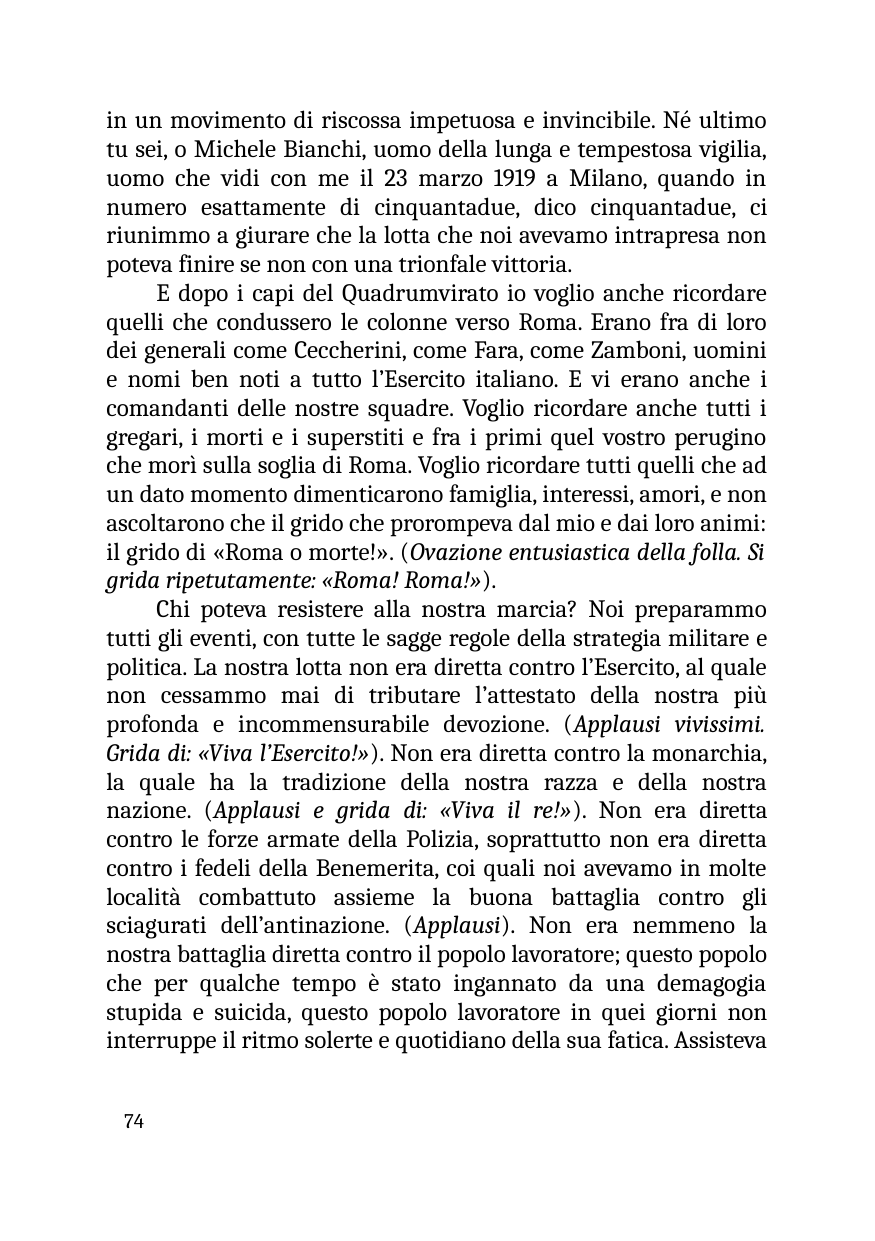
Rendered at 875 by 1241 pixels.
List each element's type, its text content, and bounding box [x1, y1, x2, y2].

text Chi poteva resistere alla nostra marcia? Noi preparammo tutti gli eventi, con tutte le sagge regole della strategia militare e politica. La nostra lotta non era diretta contro l’Esercito, al quale non cessammo mai di tributare l’attestato della nostra più profonda e incommensurabile devozione. (Applausi vivissimi. Grida di: «Viva l’Esercito!»). Non era diretta contro la monarchia, la quale ha la tradizione della nostra razza e della nostra nazione. (Applausi e grida di: «Viva il re!»). Non era diretta contro le forze armate della Polizia, soprattutto non era diretta contro i fedeli della Benemerita, coi quali noi avevamo in molte località combattuto assieme la buona battaglia contro gli sciagurati dell’antinazione. (Applausi). Non era nemmeno la nostra battaglia diretta contro il popolo lavoratore; questo popolo che per qualche tempo è stato ingannato da una demagogia stupida e suicida, questo popolo lavoratore in quei giorni non interruppe il ritmo solerte e quotidiano della sua fatica. Assisteva [106, 595, 768, 1055]
text in un movimento di riscossa impetuosa e invincibile. Né ultimo tu sei, o Michele Bianchi, uomo della lunga e tempestosa vigilia, uomo che vidi con me il 23 marzo 1919 a Milano, quando in numero esattamente di cinquantadue, dico cinquantadue, ci riunimmo a giurare che la lotta che noi avevamo intrapresa non poteva finire se non con una trionfale vittoria. [106, 106, 768, 279]
text E dopo i capi del Quadrumvirato io voglio anche ricordare quelli che condussero le colonne verso Roma. Erano fra di loro dei generali come Ceccherini, come Fara, come Zamboni, uomini e nomi ben noti a tutto l’Esercito italiano. E vi erano anche i comandanti delle nostre squadre. Voglio ricordare anche tutti i gregari, i morti e i superstiti e fra i primi quel vostro perugino che morì sulla soglia di Roma. Voglio ricordare tutti quelli che ad un dato momento dimenticarono famiglia, interessi, amori, e non ascoltarono che il grido che prorompeva dal mio e dai loro animi: il grido di «Roma o morte!». (Ovazione entusiastica della folla. Si grida ripetutamente: «Roma! Roma!»). [106, 279, 768, 595]
